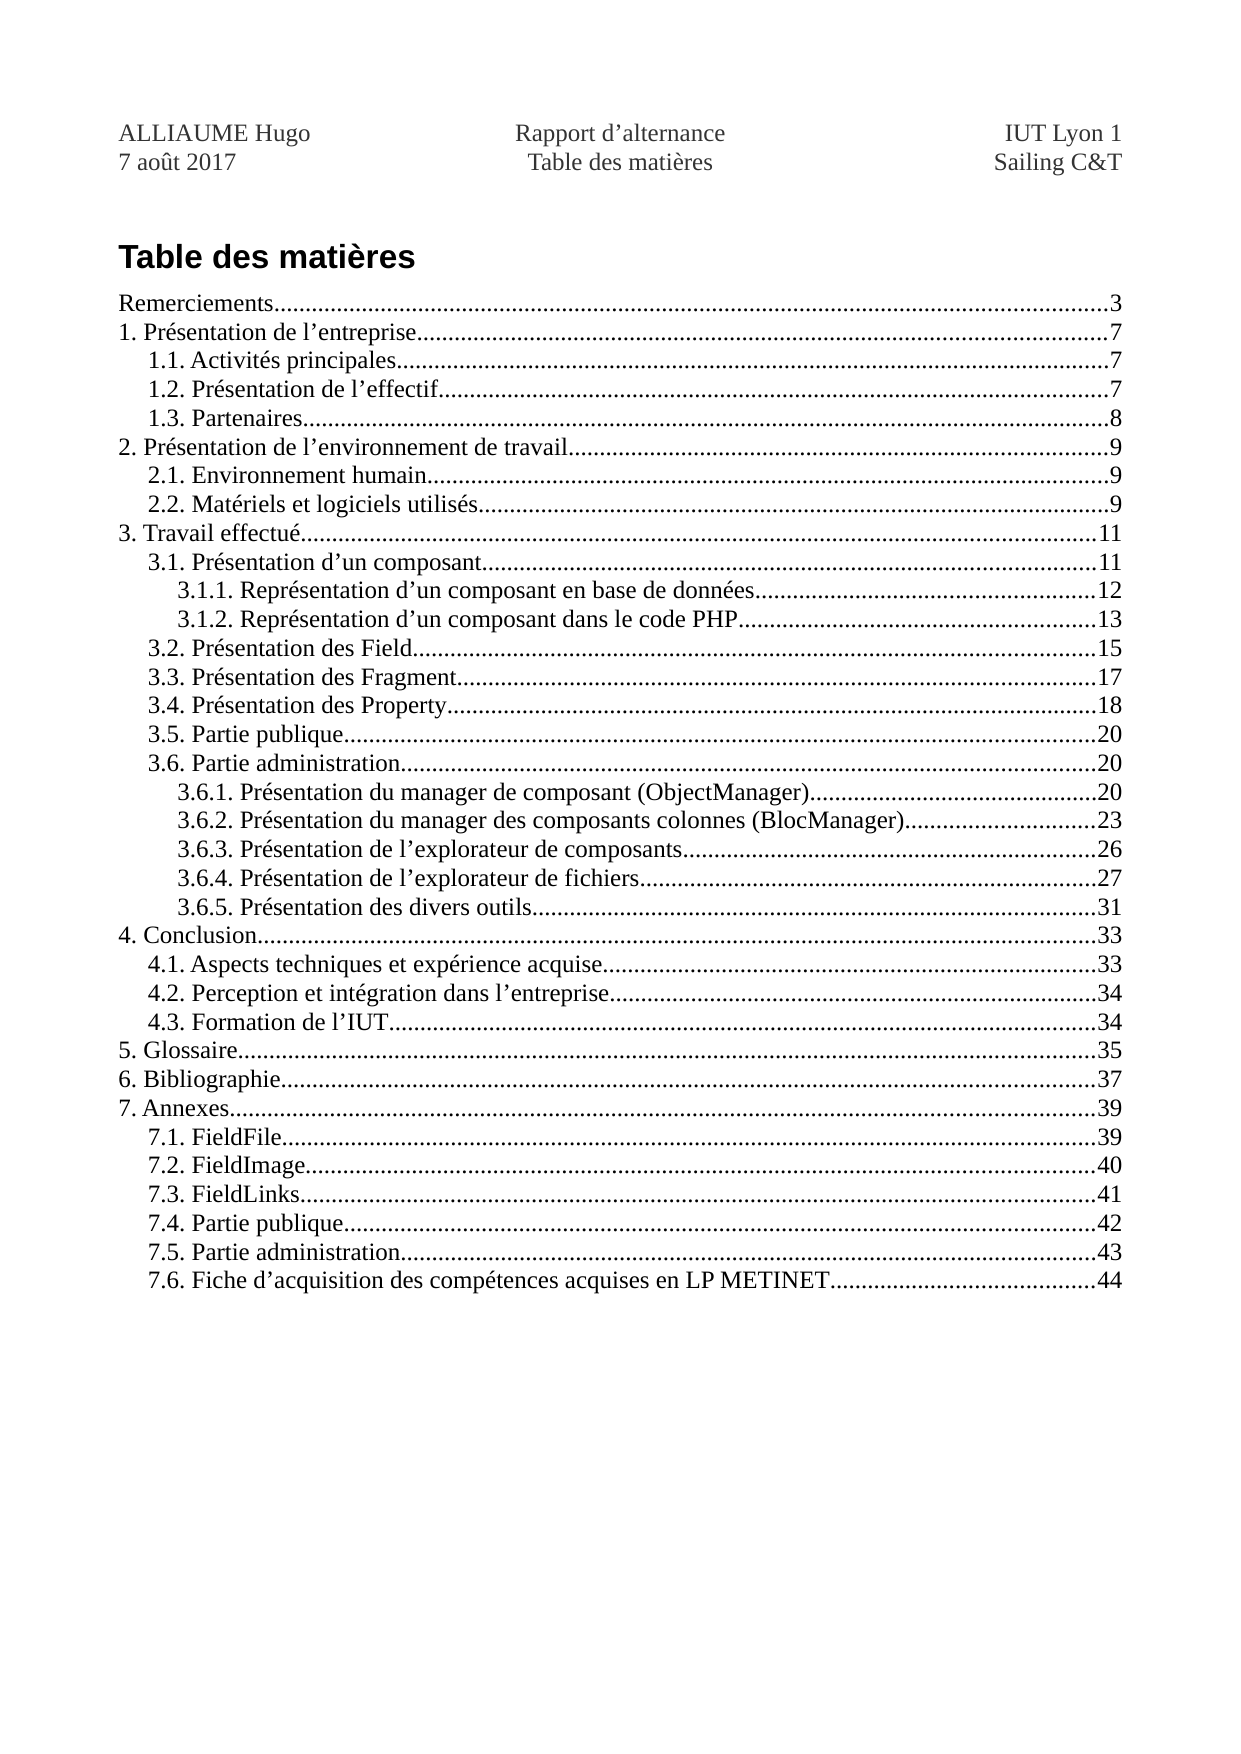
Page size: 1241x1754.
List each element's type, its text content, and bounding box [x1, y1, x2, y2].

text 4.3. Formation de l’IUT 34 [148, 1007, 1122, 1036]
text 7.3. FieldLinks 41 [148, 1179, 1122, 1208]
text 3.6.4. Présentation de l’explorateur de fichiers 27 [177, 863, 1122, 892]
text 7.2. FieldImage 40 [148, 1151, 1122, 1179]
text 1. Présentation de l’entreprise 7 [118, 317, 1122, 346]
text 3.1. Présentation d’un composant 11 [148, 547, 1122, 576]
text 3.1.1. Représentation d’un composant en base de données 12 [177, 576, 1122, 604]
text 1.1. Activités principales 7 [148, 346, 1122, 374]
text 3.6.3. Présentation de l’explorateur de composants 26 [177, 834, 1122, 863]
text 5. Glossaire 35 [118, 1036, 1122, 1064]
text 3.6.2. Présentation du manager des composants colonnes (BlocManager) 23 [177, 806, 1122, 834]
text 3.5. Partie publique 20 [148, 719, 1122, 748]
text 3.3. Présentation des Fragment 17 [148, 662, 1122, 691]
text 3.6. Partie administration 20 [148, 748, 1122, 777]
text 3.4. Présentation des Property 18 [148, 691, 1122, 719]
text 3.1.2. Représentation d’un composant dans le code PHP 13 [177, 604, 1122, 633]
text 4. Conclusion 33 [118, 921, 1122, 949]
text 3.6.5. Présentation des divers outils 31 [177, 892, 1122, 921]
text 3. Travail effectué 11 [118, 518, 1122, 547]
text 3.6.1. Présentation du manager de composant (ObjectManager) 20 [177, 777, 1122, 806]
text 1.2. Présentation de l’effectif 7 [148, 374, 1122, 403]
text 2. Présentation de l’environnement de travail 9 [118, 432, 1122, 461]
text 3.2. Présentation des Field 15 [148, 633, 1122, 662]
text 7.6. Fiche d’acquisition des compétences acquises en LP METINET 44 [148, 1266, 1122, 1294]
text 7.5. Partie administration 43 [148, 1237, 1122, 1266]
text 7.4. Partie publique 42 [148, 1208, 1122, 1237]
text 2.1. Environnement humain 9 [148, 461, 1122, 489]
text 1.3. Partenaires 8 [148, 403, 1122, 432]
text 6. Bibliographie 37 [118, 1064, 1122, 1093]
text 4.2. Perception et intégration dans l’entreprise 34 [148, 978, 1122, 1007]
text 7.1. FieldFile 39 [148, 1122, 1122, 1151]
text Remerciements 3 [118, 288, 1122, 317]
subtitle Table des matières [118, 237, 1122, 276]
text 4.1. Aspects techniques et expérience acquise 33 [148, 949, 1122, 978]
text 2.2. Matériels et logiciels utilisés 9 [148, 489, 1122, 518]
text 7. Annexes 39 [118, 1093, 1122, 1122]
